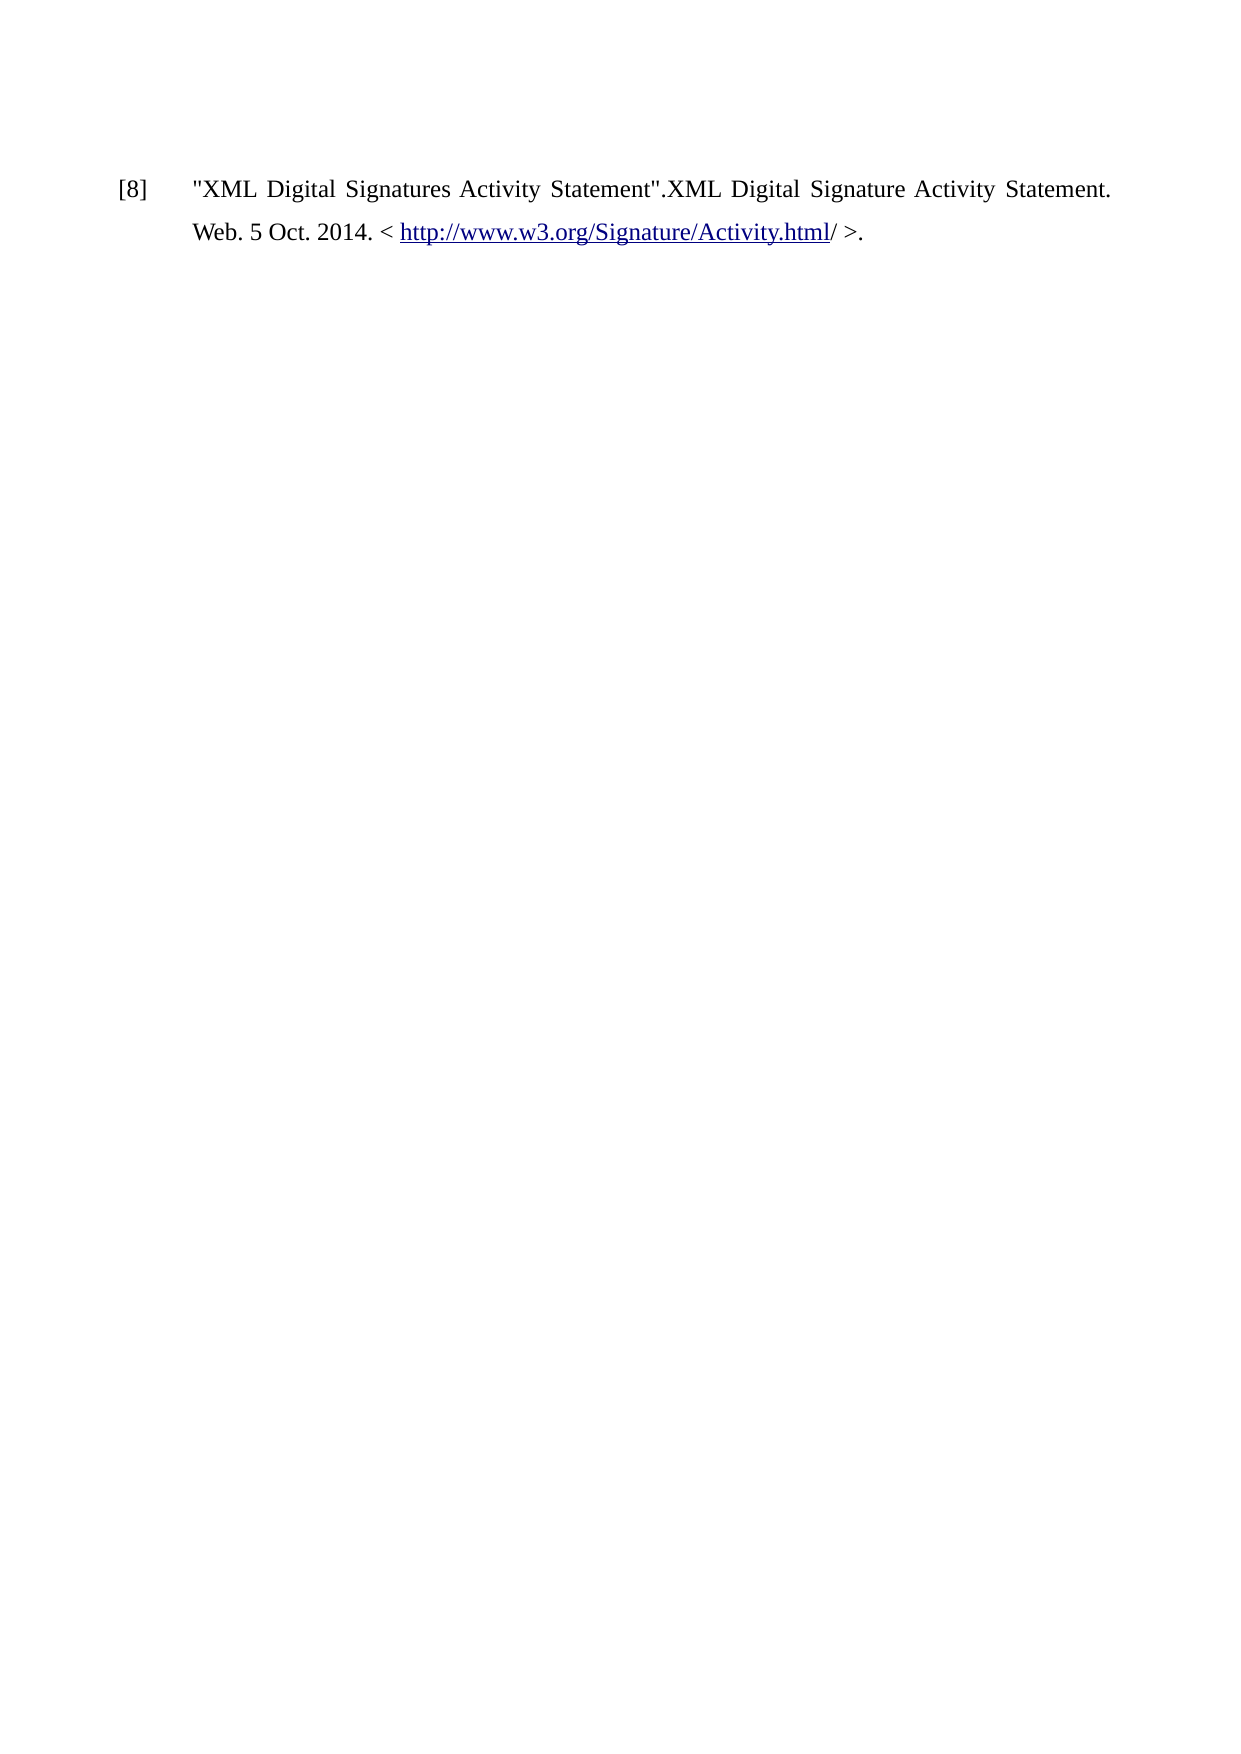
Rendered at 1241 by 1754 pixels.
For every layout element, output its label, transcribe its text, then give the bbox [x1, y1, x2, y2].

text [8] "XML Digital Signatures Activity Statement".XML Digital Signature Activity Statement. Web. 5 Oct. 2014. < http://www.w3.org/Signature/Activity.html/ >. [118, 174, 1122, 246]
